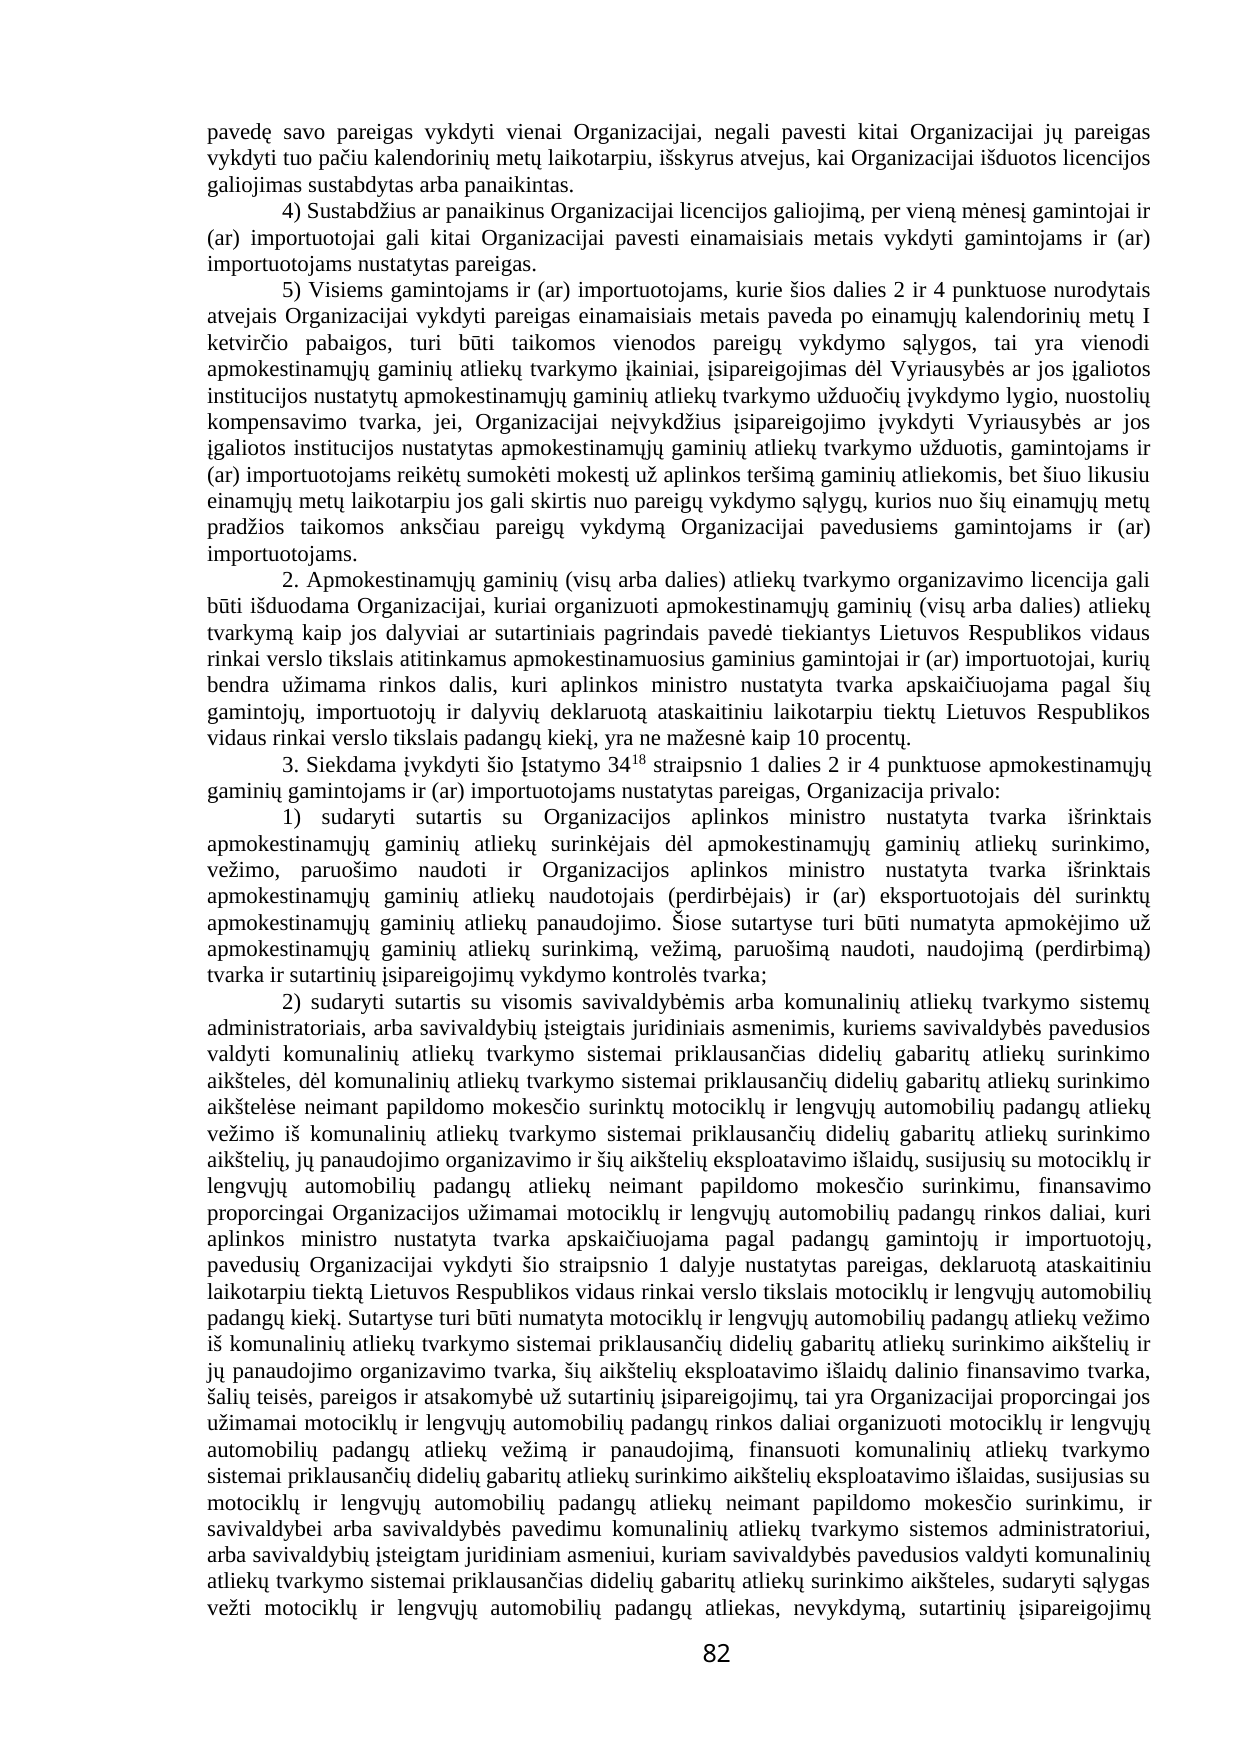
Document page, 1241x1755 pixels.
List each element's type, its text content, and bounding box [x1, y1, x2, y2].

text pavedę savo pareigas vykdyti vienai Organizacijai, negali pavesti kitai Organizacijai jų pareigas vykdyti tuo pačiu kalendorinių metų laikotarpiu, išskyrus atvejus, kai Organizacijai išduotos licencijos galiojimas sustabdytas arba panaikintas. [207, 118, 1152, 197]
text 2) sudaryti sutartis su visomis savivaldybėmis arba komunalinių atliekų tvarkymo sistemų administratoriais, arba savivaldybių įsteigtais juridiniais asmenimis, kuriems savivaldybės pavedusios valdyti komunalinių atliekų tvarkymo sistemai priklausančias didelių gabaritų atliekų surinkimo aikšteles, dėl komunalinių atliekų tvarkymo sistemai priklausančių didelių gabaritų atliekų surinkimo aikštelėse neimant papildomo mokesčio surinktų motociklų ir lengvųjų automobilių padangų atliekų vežimo iš komunalinių atliekų tvarkymo sistemai priklausančių didelių gabaritų atliekų surinkimo aikštelių, jų panaudojimo organizavimo ir šių aikštelių eksploatavimo išlaidų, susijusių su motociklų ir lengvųjų automobilių padangų atliekų neimant papildomo mokesčio surinkimu, finansavimo proporcingai Organizacijos užimamai motociklų ir lengvųjų automobilių padangų rinkos daliai, kuri aplinkos ministro nustatyta tvarka apskaičiuojama pagal padangų gamintojų ir importuotojų, pavedusių Organizacijai vykdyti šio straipsnio 1 dalyje nustatytas pareigas, deklaruotą ataskaitiniu laikotarpiu tiektą Lietuvos Respublikos vidaus rinkai verslo tikslais motociklų ir lengvųjų automobilių padangų kiekį. Sutartyse turi būti numatyta motociklų ir lengvųjų automobilių padangų atliekų vežimo iš komunalinių atliekų tvarkymo sistemai priklausančių didelių gabaritų atliekų surinkimo aikštelių ir jų panaudojimo organizavimo tvarka, šių aikštelių eksploatavimo išlaidų dalinio finansavimo tvarka, šalių teisės, pareigos ir atsakomybė už sutartinių įsipareigojimų, tai yra Organizacijai proporcingai jos užimamai motociklų ir lengvųjų automobilių padangų rinkos daliai organizuoti motociklų ir lengvųjų automobilių padangų atliekų vežimą ir panaudojimą, finansuoti komunalinių atliekų tvarkymo sistemai priklausančių didelių gabaritų atliekų surinkimo aikštelių eksploatavimo išlaidas, susijusias su motociklų ir lengvųjų automobilių padangų atliekų neimant papildomo mokesčio surinkimu, ir savivaldybei arba savivaldybės pavedimu komunalinių atliekų tvarkymo sistemos administratoriui, arba savivaldybių įsteigtam juridiniam asmeniui, kuriam savivaldybės pavedusios valdyti komunalinių atliekų tvarkymo sistemai priklausančias didelių gabaritų atliekų surinkimo aikšteles, sudaryti sąlygas vežti motociklų ir lengvųjų automobilių padangų atliekas, nevykdymą, sutartinių įsipareigojimų [207, 988, 1152, 1620]
text 1) sudaryti sutartis su Organizacijos aplinkos ministro nustatyta tvarka išrinktais apmokestinamųjų gaminių atliekų surinkėjais dėl apmokestinamųjų gaminių atliekų surinkimo, vežimo, paruošimo naudoti ir Organizacijos aplinkos ministro nustatyta tvarka išrinktais apmokestinamųjų gaminių atliekų naudotojais (perdirbėjais) ir (ar) eksportuotojais dėl surinktų apmokestinamųjų gaminių atliekų panaudojimo. Šiose sutartyse turi būti numatyta apmokėjimo už apmokestinamųjų gaminių atliekų surinkimą, vežimą, paruošimą naudoti, naudojimą (perdirbimą) tvarka ir sutartinių įsipareigojimų vykdymo kontrolės tvarka; [207, 803, 1152, 988]
text 2. Apmokestinamųjų gaminių (visų arba dalies) atliekų tvarkymo organizavimo licencija gali būti išduodama Organizacijai, kuriai organizuoti apmokestinamųjų gaminių (visų arba dalies) atliekų tvarkymą kaip jos dalyviai ar sutartiniais pagrindais pavedė tiekiantys Lietuvos Respublikos vidaus rinkai verslo tikslais atitinkamus apmokestinamuosius gaminius gamintojai ir (ar) importuotojai, kurių bendra užimama rinkos dalis, kuri aplinkos ministro nustatyta tvarka apskaičiuojama pagal šių gamintojų, importuotojų ir dalyvių deklaruotą ataskaitiniu laikotarpiu tiektų Lietuvos Respublikos vidaus rinkai verslo tikslais padangų kiekį, yra ne mažesnė kaip 10 procentų. [207, 566, 1152, 751]
text 5) Visiems gamintojams ir (ar) importuotojams, kurie šios dalies 2 ir 4 punktuose nurodytais atvejais Organizacijai vykdyti pareigas einamaisiais metais paveda po einamųjų kalendorinių metų I ketvirčio pabaigos, turi būti taikomos vienodos pareigų vykdymo sąlygos, tai yra vienodi apmokestinamųjų gaminių atliekų tvarkymo įkainiai, įsipareigojimas dėl Vyriausybės ar jos įgaliotos institucijos nustatytų apmokestinamųjų gaminių atliekų tvarkymo užduočių įvykdymo lygio, nuostolių kompensavimo tvarka, jei, Organizacijai neįvykdžius įsipareigojimo įvykdyti Vyriausybės ar jos įgaliotos institucijos nustatytas apmokestinamųjų gaminių atliekų tvarkymo užduotis, gamintojams ir (ar) importuotojams reikėtų sumokėti mokestį už aplinkos teršimą gaminių atliekomis, bet šiuo likusiu einamųjų metų laikotarpiu jos gali skirtis nuo pareigų vykdymo sąlygų, kurios nuo šių einamųjų metų pradžios taikomos anksčiau pareigų vykdymą Organizacijai pavedusiems gamintojams ir (ar) importuotojams. [207, 276, 1152, 566]
text 3. Siekdama įvykdyti šio Įstatymo 3418 straipsnio 1 dalies 2 ir 4 punktuose apmokestinamųjų gaminių gamintojams ir (ar) importuotojams nustatytas pareigas, Organizacija privalo: [207, 751, 1152, 803]
text 4) Sustabdžius ar panaikinus Organizacijai licencijos galiojimą, per vieną mėnesį gamintojai ir (ar) importuotojai gali kitai Organizacijai pavesti einamaisiais metais vykdyti gamintojams ir (ar) importuotojams nustatytas pareigas. [207, 197, 1152, 276]
